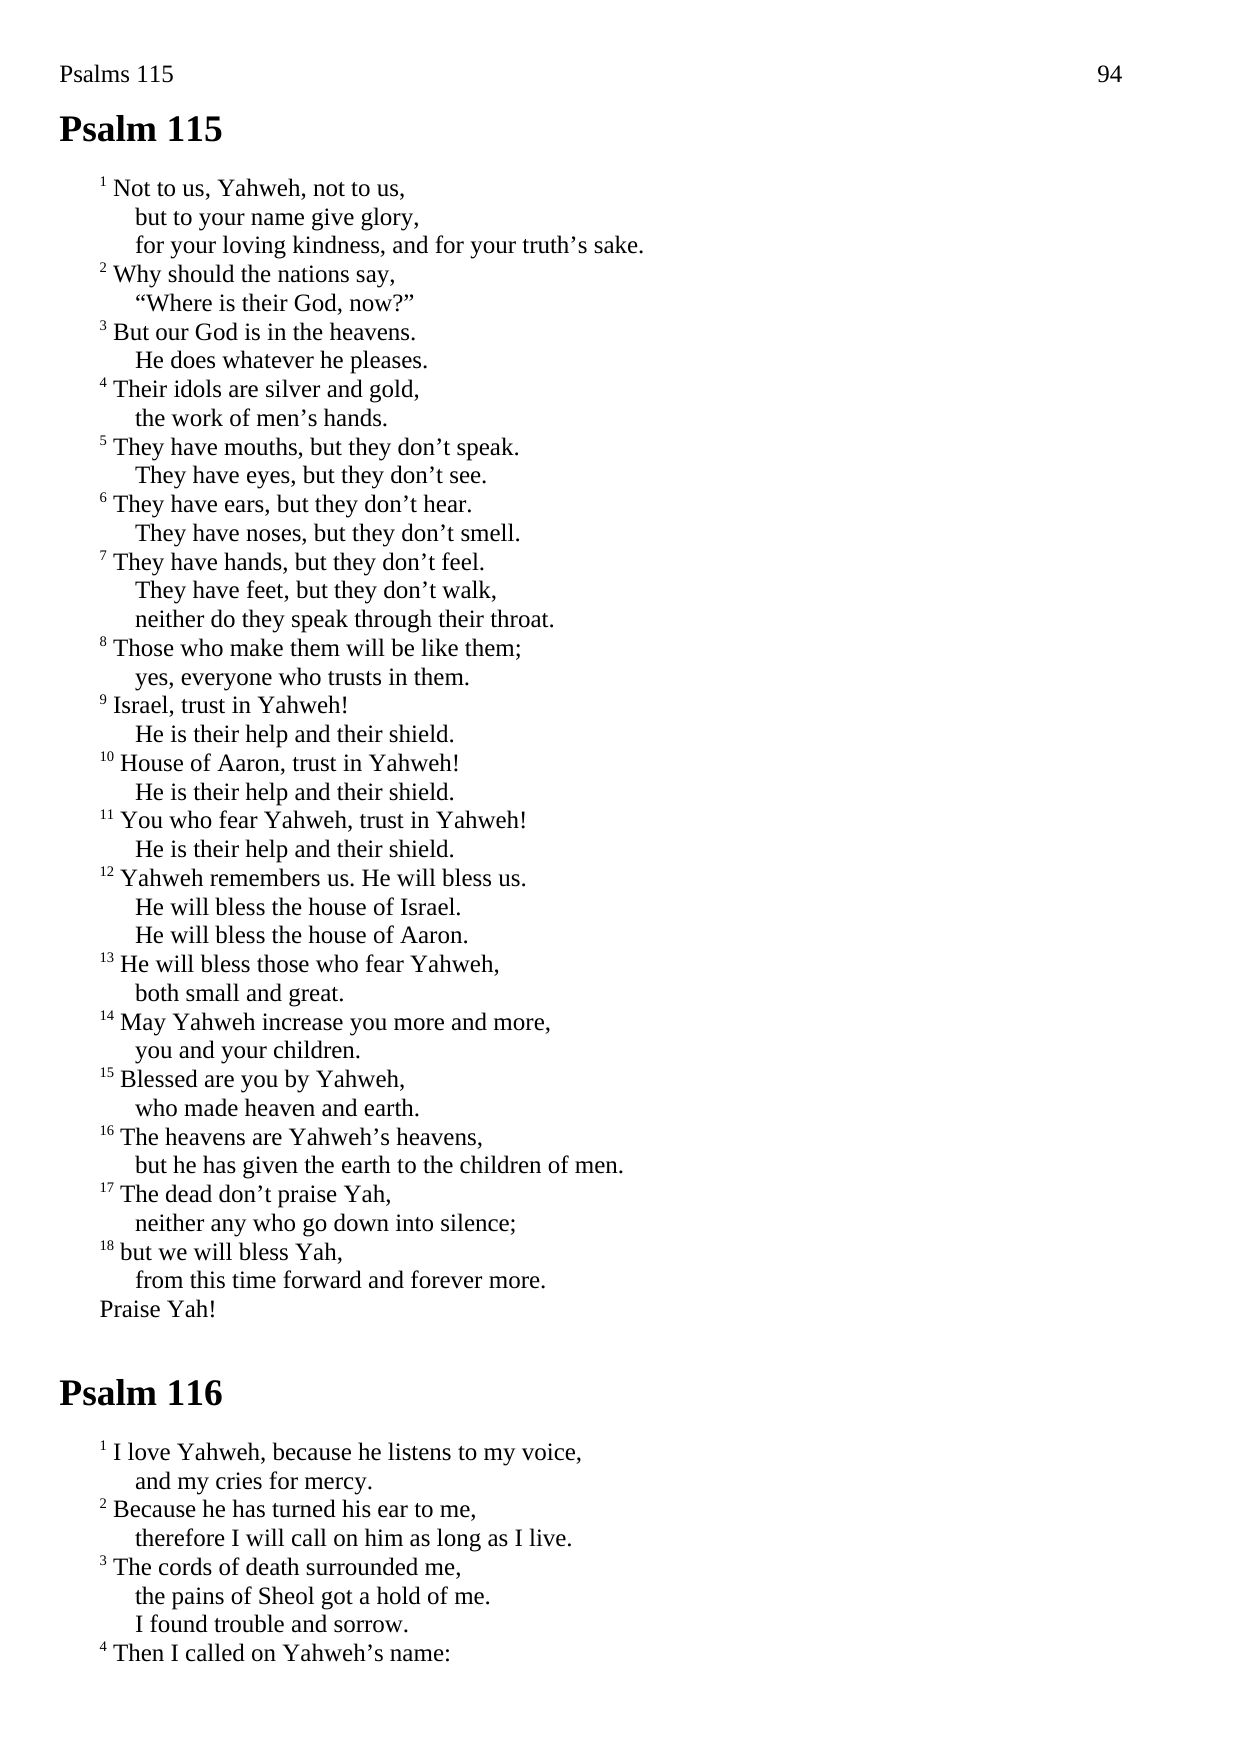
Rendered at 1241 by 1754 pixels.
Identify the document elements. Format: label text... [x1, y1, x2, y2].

text 6 They have ears, but they don’t hear. [99, 489, 1122, 518]
text 11 You who fear Yahweh, trust in Yahweh! [99, 806, 1122, 834]
text 1 I love Yahweh, because he listens to my voice, [99, 1437, 1122, 1466]
text 17 The dead don’t praise Yah, [99, 1179, 1122, 1208]
text 10 House of Aaron, trust in Yahweh! [99, 748, 1122, 777]
text He will bless the house of Israel. [135, 892, 1122, 921]
text 14 May Yahweh increase you more and more, [99, 1007, 1122, 1036]
text therefore I will call on him as long as I live. [135, 1523, 1122, 1552]
text neither do they speak through their throat. [135, 604, 1122, 633]
text 16 The heavens are Yahweh’s heavens, [99, 1122, 1122, 1151]
text Psalm 116 [59, 1370, 1122, 1413]
text 13 He will bless those who fear Yahweh, [99, 949, 1122, 978]
text 3 The cords of death surrounded me, [99, 1552, 1122, 1581]
text but he has given the earth to the children of men. [135, 1151, 1122, 1179]
text from this time forward and forever more. [135, 1266, 1122, 1294]
text 4 Then I called on Yahweh’s name: [99, 1638, 1122, 1667]
text “Where is their God, now?” [135, 288, 1122, 317]
text the work of men’s hands. [135, 403, 1122, 432]
text He does whatever he pleases. [135, 346, 1122, 374]
text both small and great. [135, 978, 1122, 1007]
text 4 Their idols are silver and gold, [99, 374, 1122, 403]
text for your loving kindness, and for your truth’s sake. [135, 231, 1122, 259]
text Praise Yah! [99, 1294, 1122, 1323]
text Psalm 115 [59, 106, 1122, 149]
text He will bless the house of Aaron. [135, 921, 1122, 949]
text He is their help and their shield. [135, 719, 1122, 748]
text 18 but we will bless Yah, [99, 1237, 1122, 1266]
text 12 Yahweh remembers us. He will bless us. [99, 863, 1122, 892]
text who made heaven and earth. [135, 1093, 1122, 1122]
text 2 Why should the nations say, [99, 259, 1122, 288]
text They have feet, but they don’t walk, [135, 576, 1122, 604]
text 7 They have hands, but they don’t feel. [99, 547, 1122, 576]
text I found trouble and sorrow. [135, 1609, 1122, 1638]
text They have eyes, but they don’t see. [135, 461, 1122, 489]
text 15 Blessed are you by Yahweh, [99, 1064, 1122, 1093]
text the pains of Sheol got a hold of me. [135, 1581, 1122, 1609]
text 2 Because he has turned his ear to me, [99, 1494, 1122, 1523]
text 8 Those who make them will be like them; [99, 633, 1122, 662]
text 3 But our God is in the heavens. [99, 317, 1122, 346]
text you and your children. [135, 1036, 1122, 1064]
text He is their help and their shield. [135, 834, 1122, 863]
text 1 Not to us, Yahweh, not to us, [99, 173, 1122, 202]
text yes, everyone who trusts in them. [135, 662, 1122, 691]
text 5 They have mouths, but they don’t speak. [99, 432, 1122, 461]
text neither any who go down into silence; [135, 1208, 1122, 1237]
text They have noses, but they don’t smell. [135, 518, 1122, 547]
text 9 Israel, trust in Yahweh! [99, 691, 1122, 719]
text He is their help and their shield. [135, 777, 1122, 806]
text and my cries for mercy. [135, 1466, 1122, 1494]
text but to your name give glory, [135, 202, 1122, 231]
